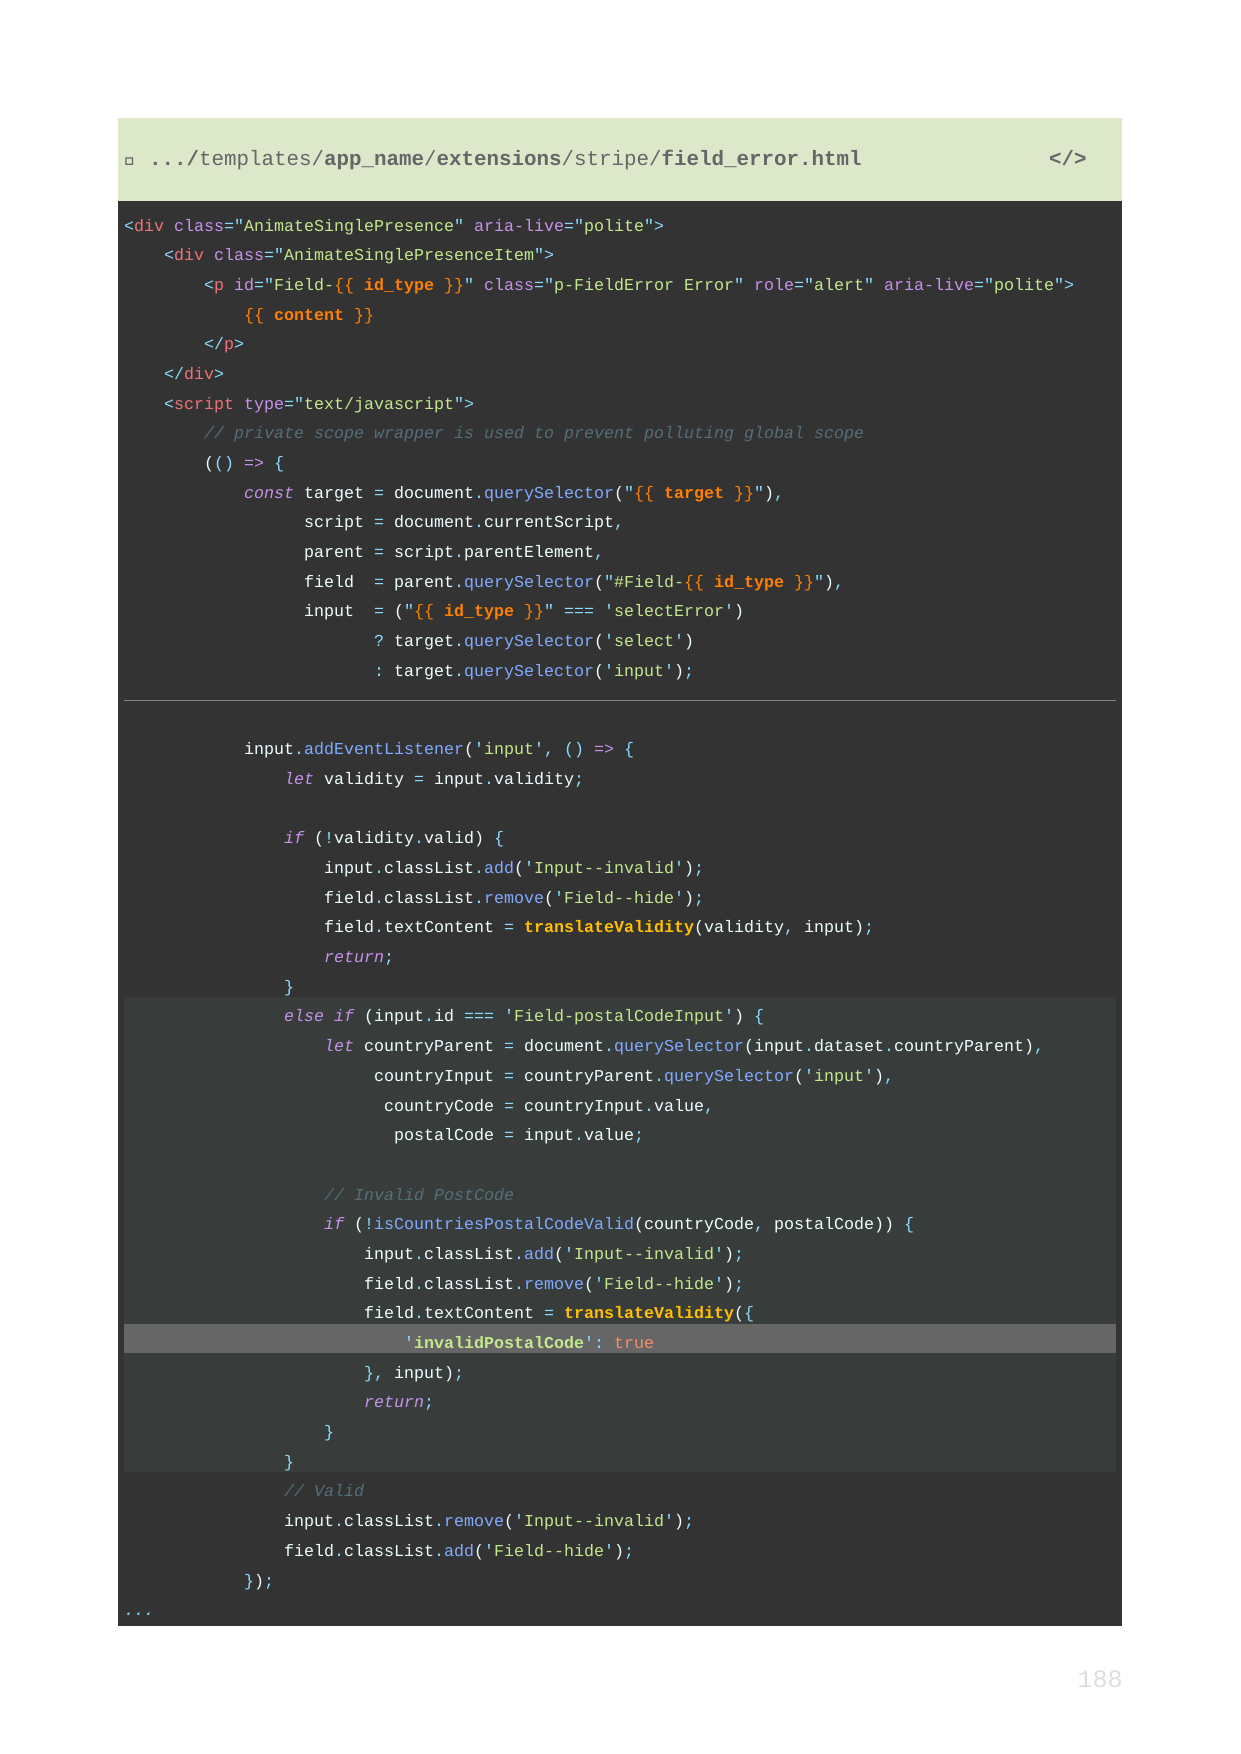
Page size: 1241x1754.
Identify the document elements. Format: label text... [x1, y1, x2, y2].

table_header 📝 .../templates/app_name/extensions/stripe/field_error.html </> [118, 118, 1122, 201]
table_cell <div class="AnimateSinglePresence" aria-live="polite"> <div class="AnimateSinglePresenceItem"> <p id="Field-{{ id_type }}" class="p-FieldError Error" role="alert" aria-live="polite"> {{ content }} </p> </div> <script type="text/javascript"> // private scope wrapper is used to prevent polluting global scope (() => { const target = document.querySelector("{{ target }}"), script = document.currentScript, parent = script.parentElement, field = parent.querySelector("#Field-{{ id_type }}"), input = ("{{ id_type }}" === 'selectError') ? target.querySelector('select') : target.querySelector('input'); input.addEventListener('input', () => { let validity = input.validity; if (!validity.valid) { input.classList.add('Input--invalid'); field.classList.remove('Field--hide'); field.textContent = translateValidity(validity, input); return; } else if (input.id === 'Field-postalCodeInput') { let countryParent = document.querySelector(input.dataset.countryParent), countryInput = countryParent.querySelector('input'), countryCode = countryInput.value, postalCode = input.value; // Invalid PostCode if (!isCountriesPostalCodeValid(countryCode, postalCode)) { input.classList.add('Input--invalid'); field.classList.remove('Field--hide'); field.textContent = translateValidity({ 'invalidPostalCode': true }, input); return; } } // Valid input.classList.remove('Input--invalid'); field.classList.add('Field--hide'); }); ... [118, 201, 1122, 1626]
